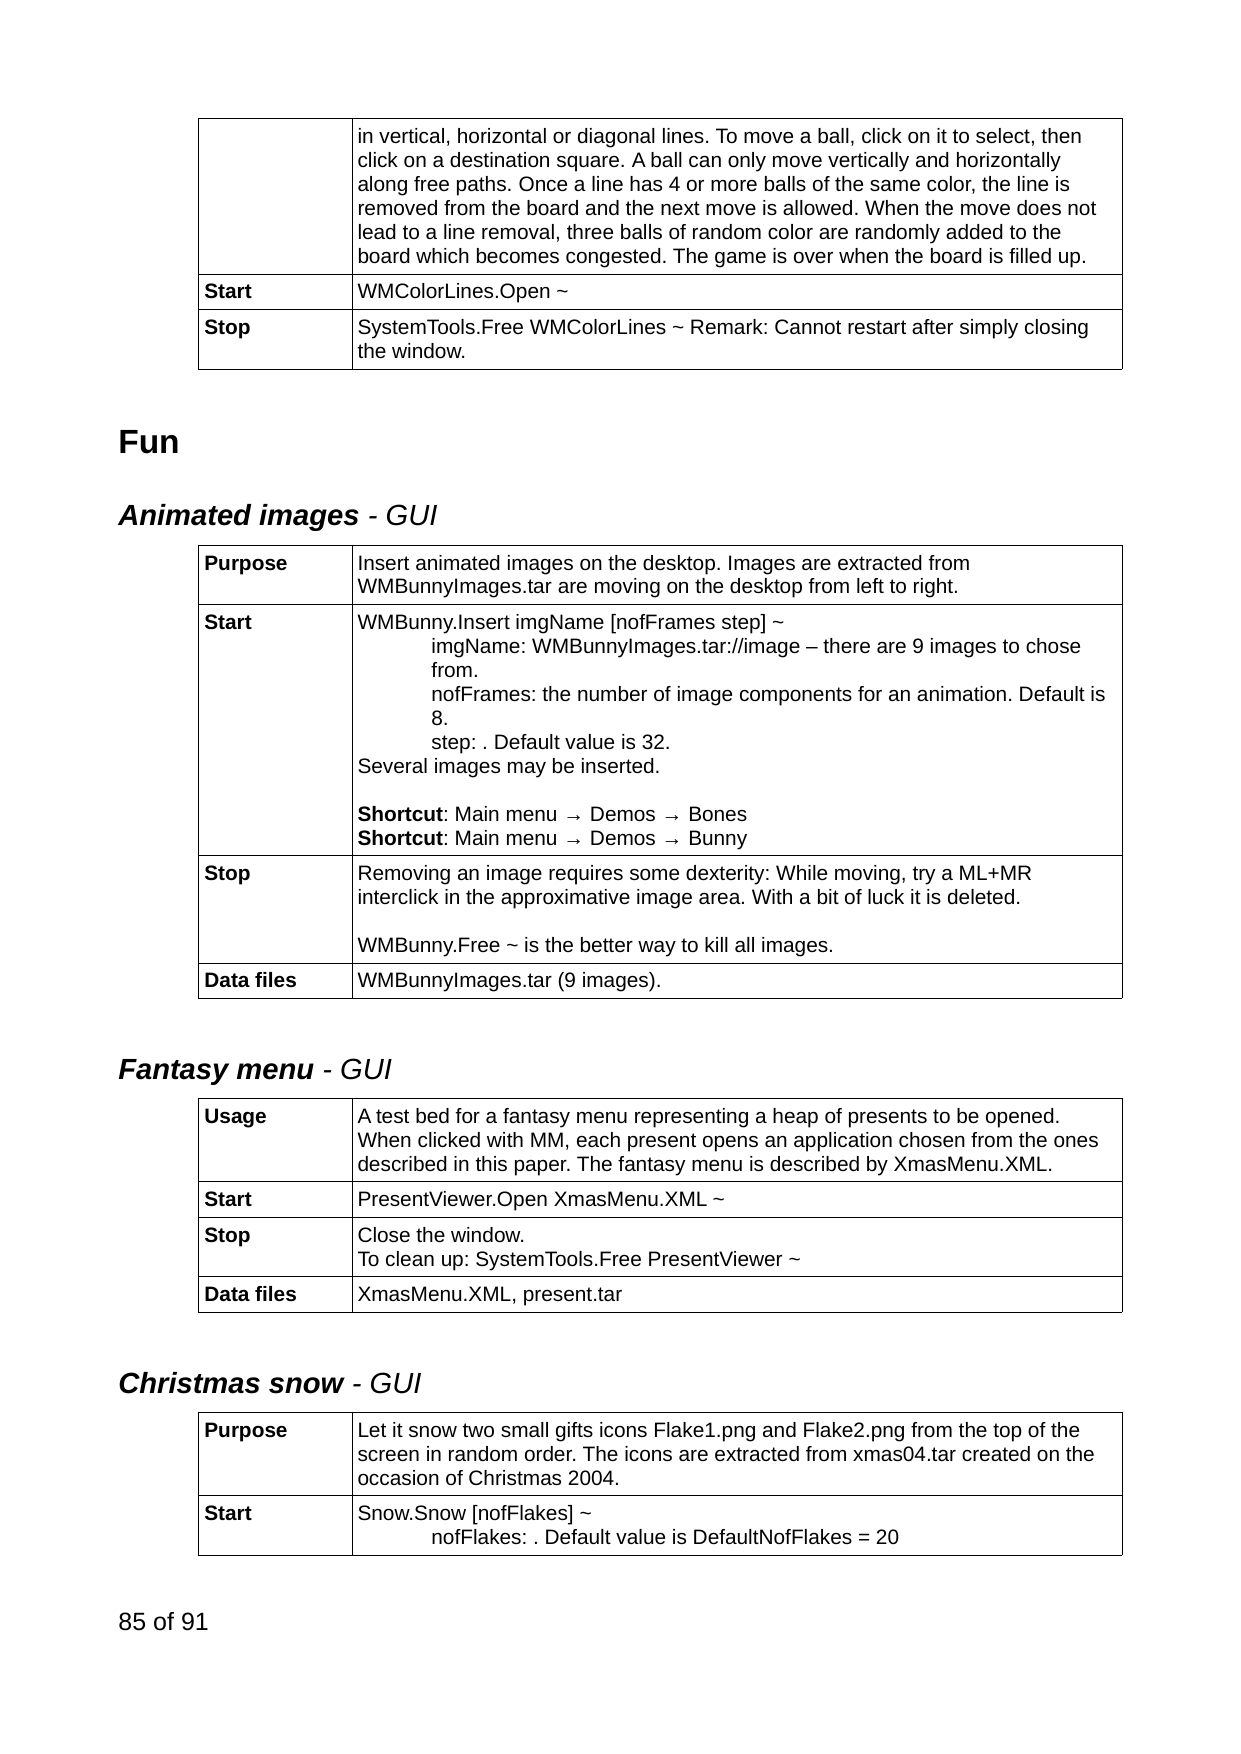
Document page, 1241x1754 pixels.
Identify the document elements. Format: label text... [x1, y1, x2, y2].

table_cell Data files [199, 1277, 352, 1312]
subtitle Christmas snow - GUI [118, 1366, 1122, 1399]
table_cell Start [199, 1182, 352, 1217]
table_header Let it snow two small gifts icons Flake1.png and Flake2.png from the top of the screen in random order. The icons are extracted from xmas04.tar created on the occasion of Christmas 2004. [353, 1413, 1122, 1495]
table_cell PresentViewer.Open XmasMenu.XML ~ [353, 1182, 1122, 1217]
table_cell WMBunny.Insert imgName [nofFrames step] ~ imgName: WMBunnyImages.tar://image – there are 9 images to chose from. nofFrames: the number of image components for an animation. Default is 8. step: . Default value is 32. Several images may be inserted. Shortcut: Main menu → Demos → Bones Shortcut: Main menu → Demos → Bunny [353, 605, 1122, 855]
table_cell SystemTools.Free WMColorLines ~ Remark: Cannot restart after simply closing the window. [353, 310, 1122, 368]
table_cell WMColorLines.Open ~ [353, 275, 1122, 309]
table_cell Removing an image requires some dexterity: While moving, try a ML+MR interclick in the approximative image area. With a bit of luck it is deleted. WMBunny.Free ~ is the better way to kill all images. [353, 856, 1122, 962]
table_cell Data files [199, 964, 352, 998]
table_header Purpose [199, 1413, 352, 1495]
table_cell WMBunnyImages.tar (9 images). [353, 964, 1122, 998]
table_header [199, 119, 352, 273]
table_cell Snow.Snow [nofFlakes] ~ nofFlakes: . Default value is DefaultNofFlakes = 20 [353, 1496, 1122, 1555]
table_header Insert animated images on the desktop. Images are extracted from WMBunnyImages.tar are moving on the desktop from left to right. [353, 546, 1122, 604]
table_header Usage [199, 1099, 352, 1181]
table_header in vertical, horizontal or diagonal lines. To move a ball, click on it to select, then click on a destination square. A ball can only move vertically and horizontally along free paths. Once a line has 4 or more balls of the same color, the line is removed from the board and the next move is allowed. When the move does not lead to a line removal, three balls of random color are randomly added to the board which becomes congested. The game is over when the board is filled up. [353, 119, 1122, 273]
table_cell Stop [199, 1218, 352, 1276]
table_header A test bed for a fantasy menu representing a heap of presents to be opened. When clicked with MM, each present opens an application chosen from the ones described in this paper. The fantasy menu is described by XmasMenu.XML. [353, 1099, 1122, 1181]
table_cell XmasMenu.XML, present.tar [353, 1277, 1122, 1312]
subtitle Fun [118, 422, 1122, 461]
subtitle Animated images - GUI [118, 498, 1122, 532]
table_header Purpose [199, 546, 352, 604]
table_cell Start [199, 275, 352, 309]
table_cell Start [199, 1496, 352, 1555]
subtitle Fantasy menu - GUI [118, 1052, 1122, 1085]
table_cell Stop [199, 310, 352, 368]
table_cell Close the window. To clean up: SystemTools.Free PresentViewer ~ [353, 1218, 1122, 1276]
table_cell Start [199, 605, 352, 855]
table_cell Stop [199, 856, 352, 962]
